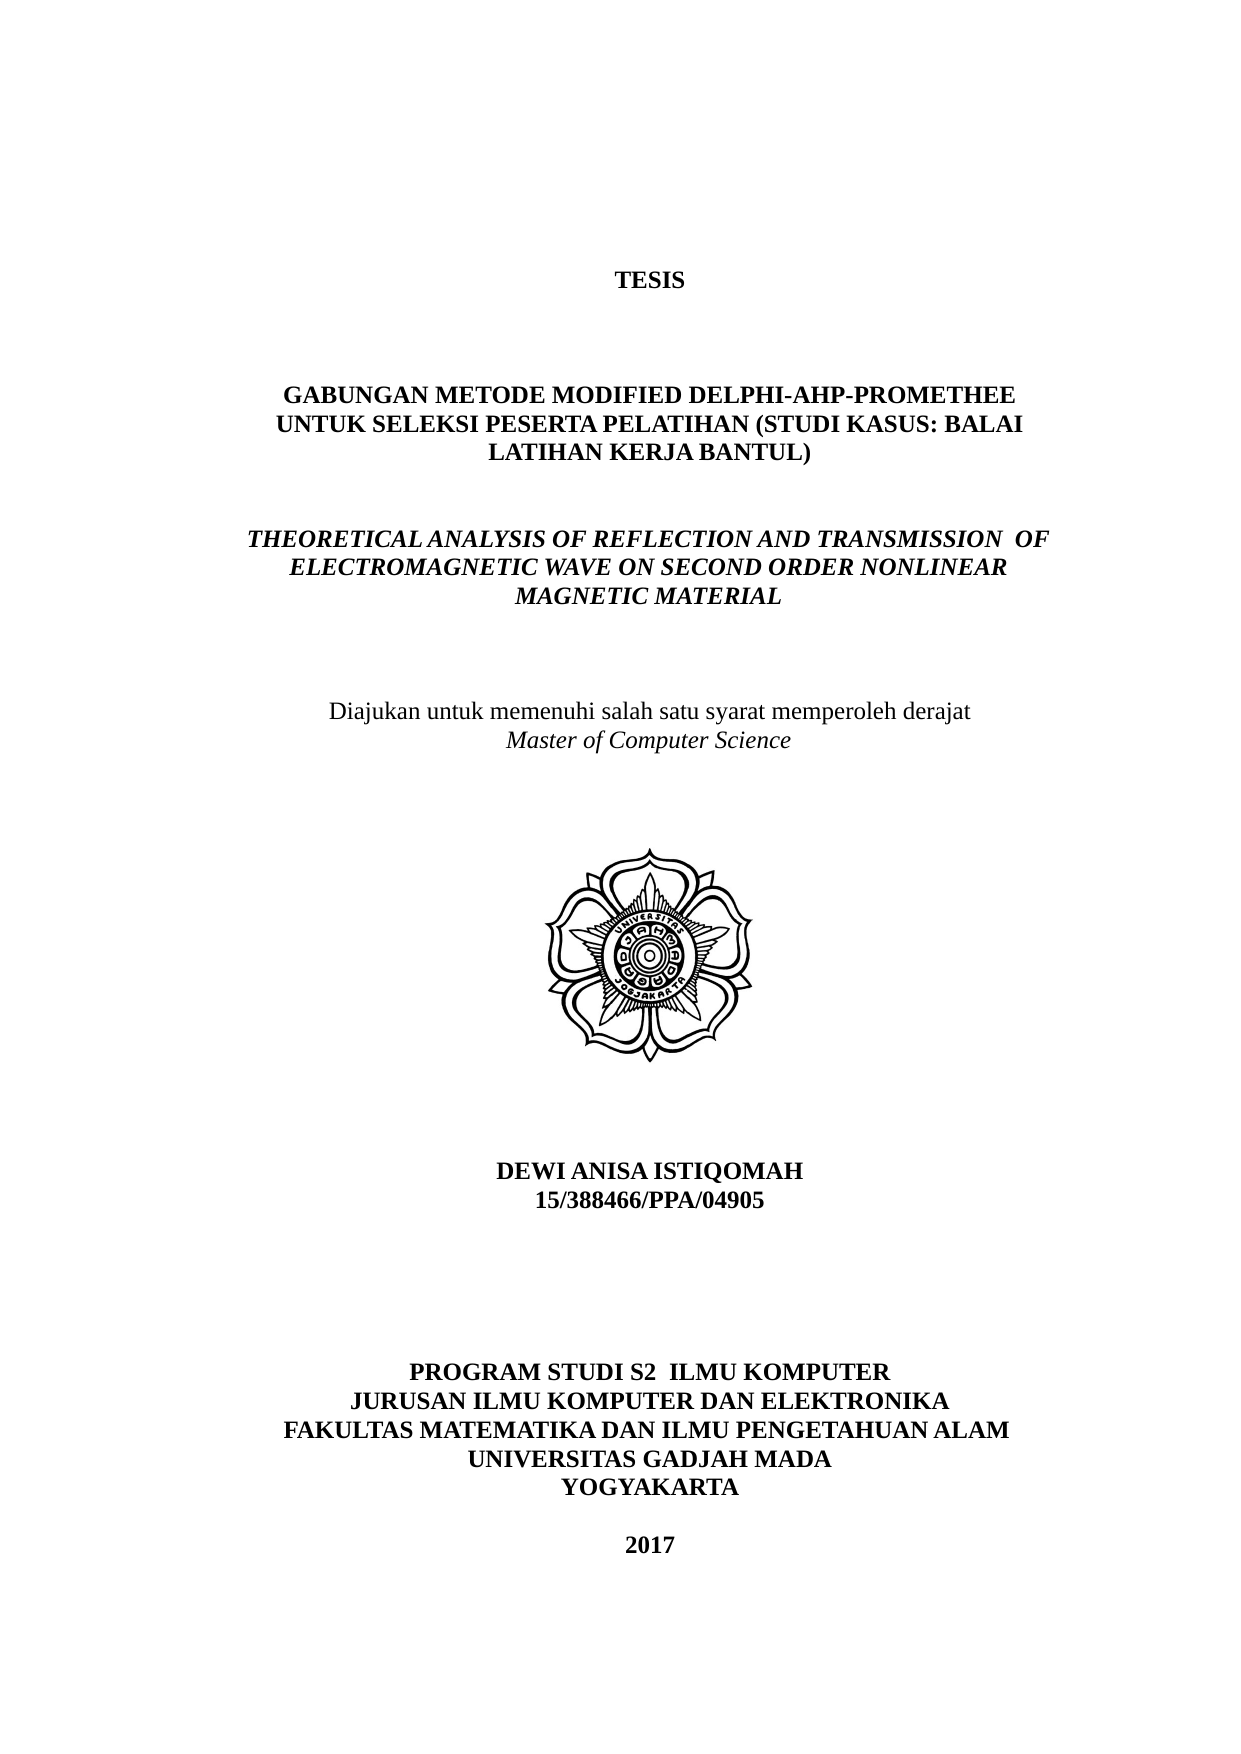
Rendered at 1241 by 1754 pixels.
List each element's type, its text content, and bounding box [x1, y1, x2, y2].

text DEWI ANISA ISTIQOMAH [236, 1156, 1063, 1185]
text PROGRAM STUDI S2 Ilmu Komputer [236, 1357, 1063, 1386]
text 15/388466/PPA/04905 [236, 1185, 1063, 1214]
text FAKULTAS MATEMATIKA DAN ILMU PENGETAHUAN ALAM [236, 1415, 1063, 1444]
text tesis [236, 265, 1063, 294]
text THEORETICAL ANALYSIS OF REFLECTION AND TRANSMISSION OF ELECTROMAGNETIC WAVE ON SECOND ORDER NONLINEAR MAGNETIC MATERIAL [236, 524, 1063, 610]
text GABUNGAN METODE MODIFIED DELPHI-AHP-PROMETHEE UNTUK SELEKSI PESERTA PELATIHAN (STUDI KASUS: BALAI LATIHAN KERJA BANTUL) [236, 380, 1063, 466]
picture [535, 840, 765, 1073]
text YOGYAKARTA [236, 1472, 1063, 1501]
text 2017 [236, 1530, 1063, 1559]
text JURUSAN Ilmu Komputer dan Elektronika [236, 1386, 1063, 1415]
text UNIVERSITAS GADJAH MADA [236, 1444, 1063, 1472]
text Master of Computer Science [236, 725, 1063, 754]
text Diajukan untuk memenuhi salah satu syarat memperoleh derajat [236, 696, 1063, 725]
